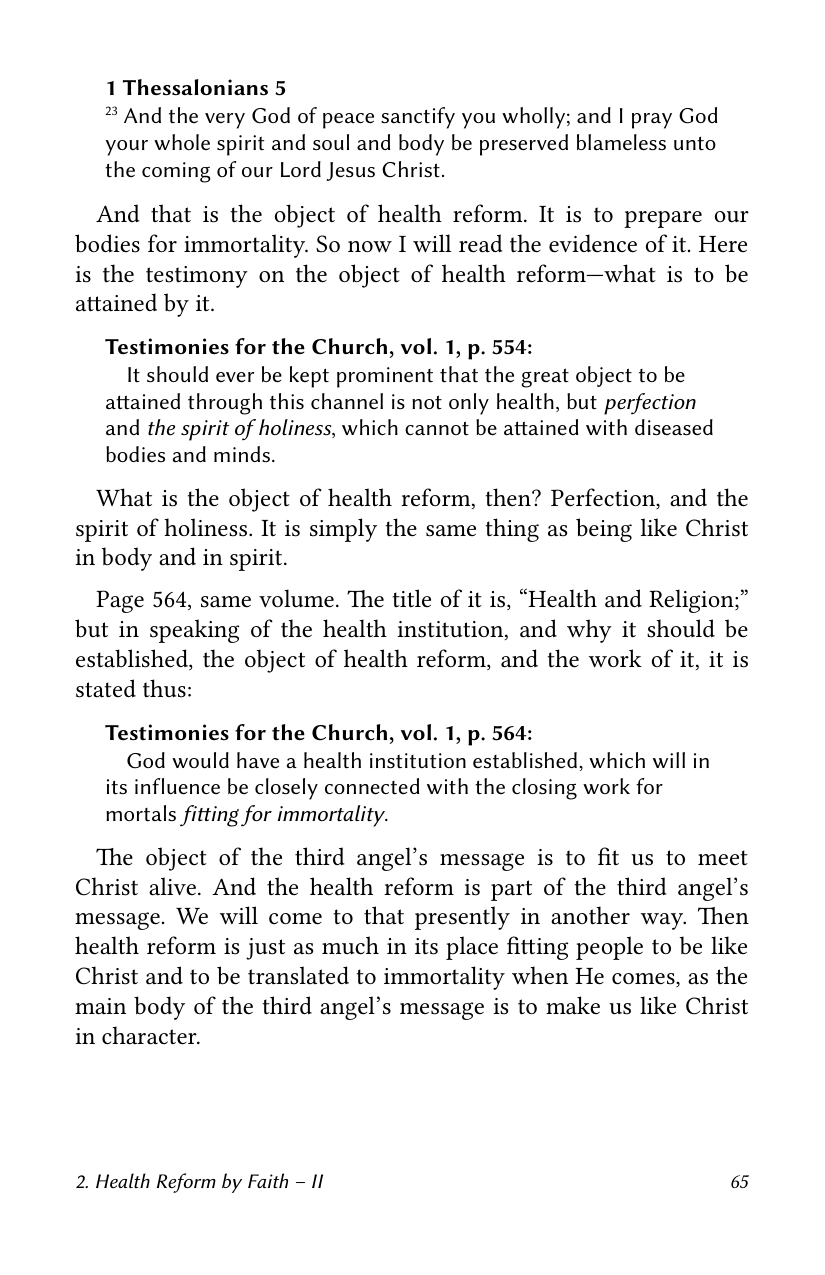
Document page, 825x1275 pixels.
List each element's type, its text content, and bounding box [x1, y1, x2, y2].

text 1 Thessalonians 5 [105, 75, 750, 101]
text The object of the third angel’s message is to fit us to meet Christ alive. And the health reform is part of the third angel’s message. We will come to that presently in another way. Then health reform is just as much in its place fitting people to be like Christ and to be translated to immortality when He comes, as the main body of the third angel’s message is to make us like Christ in character. [75, 843, 750, 1051]
text Page 564, same volume. The title of it is, “Health and Religion;” but in speaking of the health institution, and why it should be established, the object of health reform, and the work of it, it is stated thus: [75, 585, 750, 704]
text And that is the object of health reform. It is to prepare our bodies for immortality. So now I will read the evidence of it. Here is the testimony on the object of health reform—what is to be attained by it. [75, 200, 750, 318]
text Testimonies for the Church, vol. 1, p. 554: [105, 334, 750, 361]
text 23 And the very God of peace sanctify you wholly; and I pray God your whole spirit and soul and body be preserved blameless unto the coming of our Lord Jesus Christ. [105, 103, 720, 183]
text Testimonies for the Church, vol. 1, p. 564: [105, 720, 750, 746]
text What is the object of health reform, then? Perfection, and the spirit of holiness. It is simply the same thing as being like Christ in body and in spirit. [75, 484, 750, 572]
text God would have a health institution established, which will in its influence be closely connected with the closing work for mortals fitting for immortality. [105, 748, 720, 827]
text It should ever be kept prominent that the great object to be attained through this channel is not only health, but perfection and the spirit of holiness, which cannot be attained with diseased bodies and minds. [105, 362, 720, 468]
